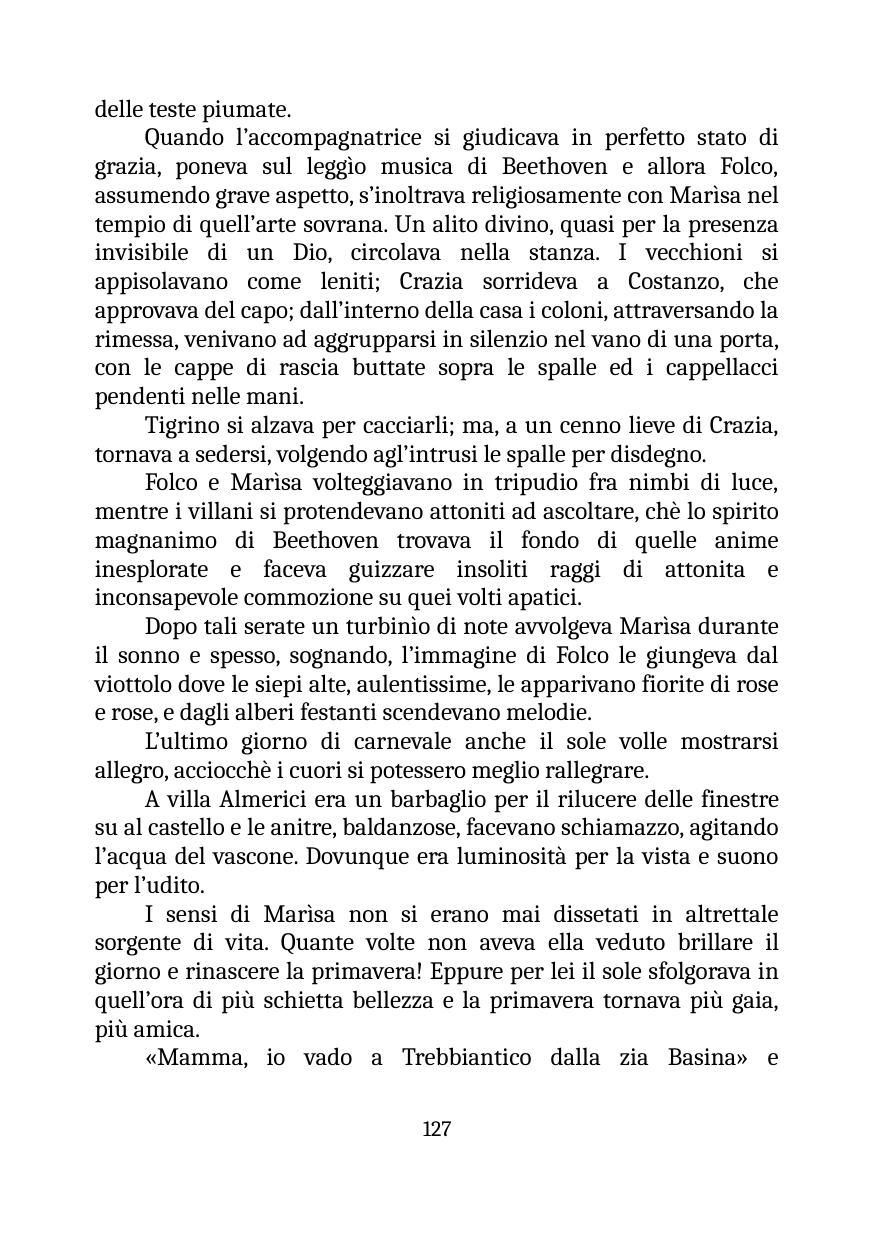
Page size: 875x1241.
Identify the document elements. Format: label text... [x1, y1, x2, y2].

text Quando l’accompagnatrice si giudicava in perfetto stato di grazia, poneva sul leggìo musica di Beethoven e allora Folco, assumendo grave aspetto, s’inoltrava religiosamente con Marìsa nel tempio di quell’arte sovrana. Un alito divino, quasi per la presenza invisibile di un Dio, circolava nella stanza. I vecchioni si appisolavano come leniti; Crazia sorrideva a Costanzo, che approvava del capo; dall’interno della casa i coloni, attraversando la rimessa, venivano ad aggrupparsi in silenzio nel vano di una porta, con le cappe di rascia buttate sopra le spalle ed i cappellacci pendenti nelle mani. [94, 123, 779, 411]
text L’ultimo giorno di carnevale anche il sole volle mostrarsi allegro, acciocchè i cuori si potessero meglio rallegrare. [94, 727, 779, 784]
text Folco e Marìsa volteggiavano in tripudio fra nimbi di luce, mentre i villani si protendevano attoniti ad ascoltare, chè lo spirito magnanimo di Beethoven trovava il fondo di quelle anime inesplorate e faceva guizzare insoliti raggi di attonita e inconsapevole commozione su quei volti apatici. [94, 468, 779, 612]
text Tigrino si alzava per cacciarli; ma, a un cenno lieve di Crazia, tornava a sedersi, volgendo agl’intrusi le spalle per disdegno. [94, 411, 779, 468]
text delle teste piumate. [94, 94, 779, 123]
text «Mamma, io vado a Trebbiantico dalla zia Basina» e [94, 1043, 779, 1072]
text Dopo tali serate un turbinìo di note avvolgeva Marìsa durante il sonno e spesso, sognando, l’immagine di Folco le giungeva dal viottolo dove le siepi alte, aulentissime, le apparivano fiorite di rose e rose, e dagli alberi festanti scendevano melodie. [94, 612, 779, 727]
text A villa Almerici era un barbaglio per il rilucere delle finestre su al castello e le anitre, baldanzose, facevano schiamazzo, agitando l’acqua del vascone. Dovunque era luminosità per la vista e suono per l’udito. [94, 784, 779, 899]
text I sensi di Marìsa non si erano mai dissetati in altrettale sorgente di vita. Quante volte non aveva ella veduto brillare il giorno e rinascere la primavera! Eppure per lei il sole sfolgorava in quell’ora di più schietta bellezza e la primavera tornava più gaia, più amica. [94, 899, 779, 1043]
